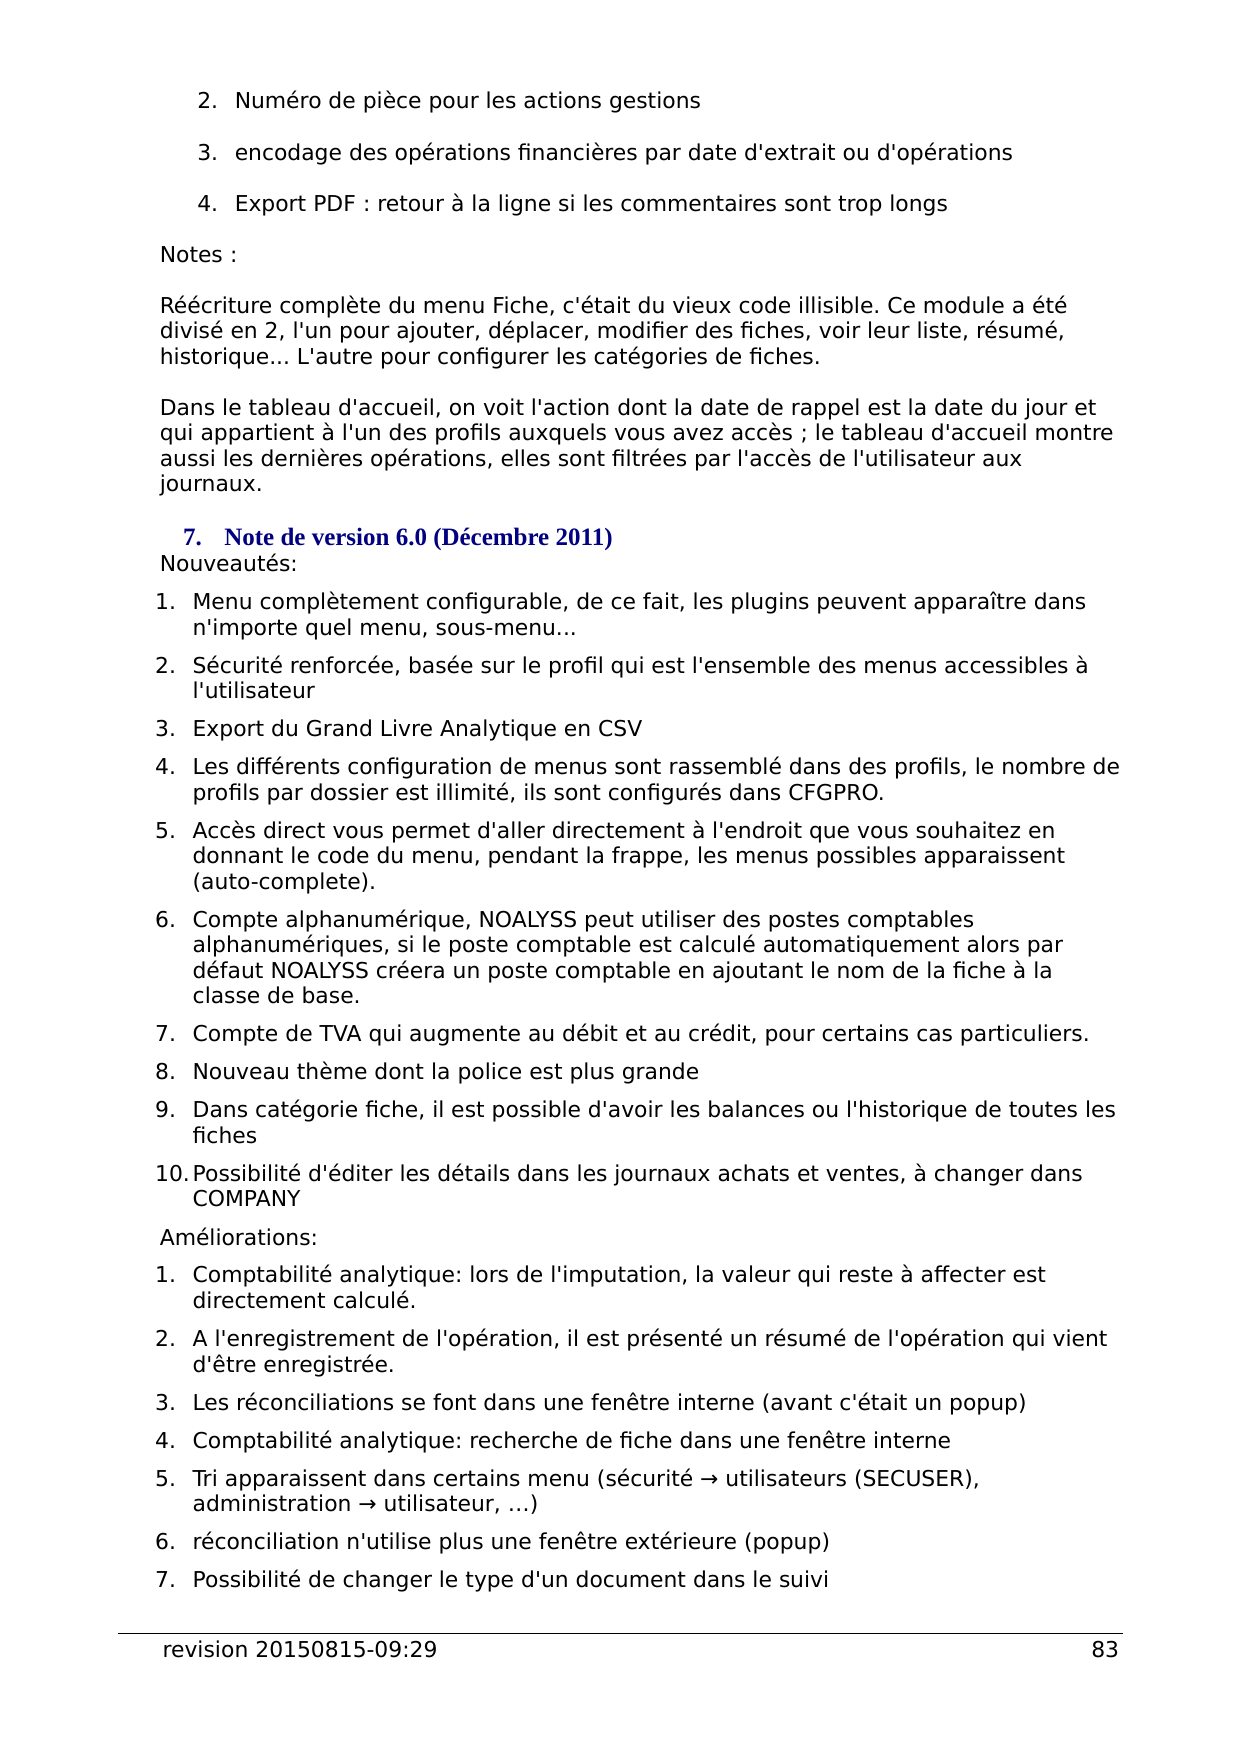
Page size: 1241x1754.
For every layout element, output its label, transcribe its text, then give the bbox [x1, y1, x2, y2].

list Compte de TVA qui augmente au débit et au crédit, pour certains cas particuliers. [155, 1021, 1123, 1047]
list Possibilité de changer le type d'un document dans le suivi [155, 1567, 1123, 1593]
list Possibilité d'éditer les détails dans les journaux achats et ventes, à changer dans COMPANY [155, 1161, 1123, 1212]
text Réécriture complète du menu Fiche, c'était du vieux code illisible. Ce module a été divisé en 2, l'un pour ajouter, déplacer, modifier des fiches, voir leur liste, résumé, historique... L'autre pour configurer les catégories de fiches. [159, 293, 1123, 369]
list Numéro de pièce pour les actions gestions [197, 88, 1123, 114]
subtitle Note de version 6.0 (Décembre 2011) [177, 522, 1123, 551]
text Dans le tableau d'accueil, on voit l'action dont la date de rappel est la date du jour et qui appartient à l'un des profils auxquels vous avez accès ; le tableau d'accueil montre aussi les dernières opérations, elles sont filtrées par l'accès de l'utilisateur aux journaux. [159, 395, 1123, 497]
list Nouveau thème dont la police est plus grande [155, 1059, 1123, 1085]
text Notes : [159, 242, 1123, 267]
text Nouveautés: [159, 551, 1123, 577]
list Comptabilité analytique: lors de l'imputation, la valeur qui reste à affecter est directement calculé. [155, 1263, 1123, 1314]
list réconciliation n'utilise plus une fenêtre extérieure (popup) [155, 1529, 1123, 1555]
list Tri apparaissent dans certains menu (sécurité → utilisateurs (SECUSER), administration → utilisateur, …) [155, 1466, 1123, 1517]
list Les différents configuration de menus sont rassemblé dans des profils, le nombre de profils par dossier est illimité, ils sont configurés dans CFGPRO. [155, 754, 1123, 805]
list Compte alphanumérique, NOALYSS peut utiliser des postes comptables alphanumériques, si le poste comptable est calculé automatiquement alors par défaut NOALYSS créera un poste comptable en ajoutant le nom de la fiche à la classe de base. [155, 907, 1123, 1009]
list Accès direct vous permet d'aller directement à l'endroit que vous souhaitez en donnant le code du menu, pendant la frappe, les menus possibles apparaissent (auto-complete). [155, 818, 1123, 894]
list Les réconciliations se font dans une fenêtre interne (avant c'était un popup) [155, 1390, 1123, 1415]
list Dans catégorie fiche, il est possible d'avoir les balances ou l'historique de toutes les fiches [155, 1097, 1123, 1148]
list Sécurité renforcée, basée sur le profil qui est l'ensemble des menus accessibles à l'utilisateur [155, 653, 1123, 704]
text Améliorations: [159, 1224, 1123, 1250]
list Export PDF : retour à la ligne si les commentaires sont trop longs [197, 191, 1123, 216]
list Menu complètement configurable, de ce fait, les plugins peuvent apparaître dans n'importe quel menu, sous-menu... [155, 589, 1123, 640]
list A l'enregistrement de l'opération, il est présenté un résumé de l'opération qui vient d'être enregistrée. [155, 1326, 1123, 1377]
list Comptabilité analytique: recherche de fiche dans une fenêtre interne [155, 1428, 1123, 1453]
list Export du Grand Livre Analytique en CSV [155, 716, 1123, 742]
list encodage des opérations financières par date d'extrait ou d'opérations [197, 139, 1123, 165]
